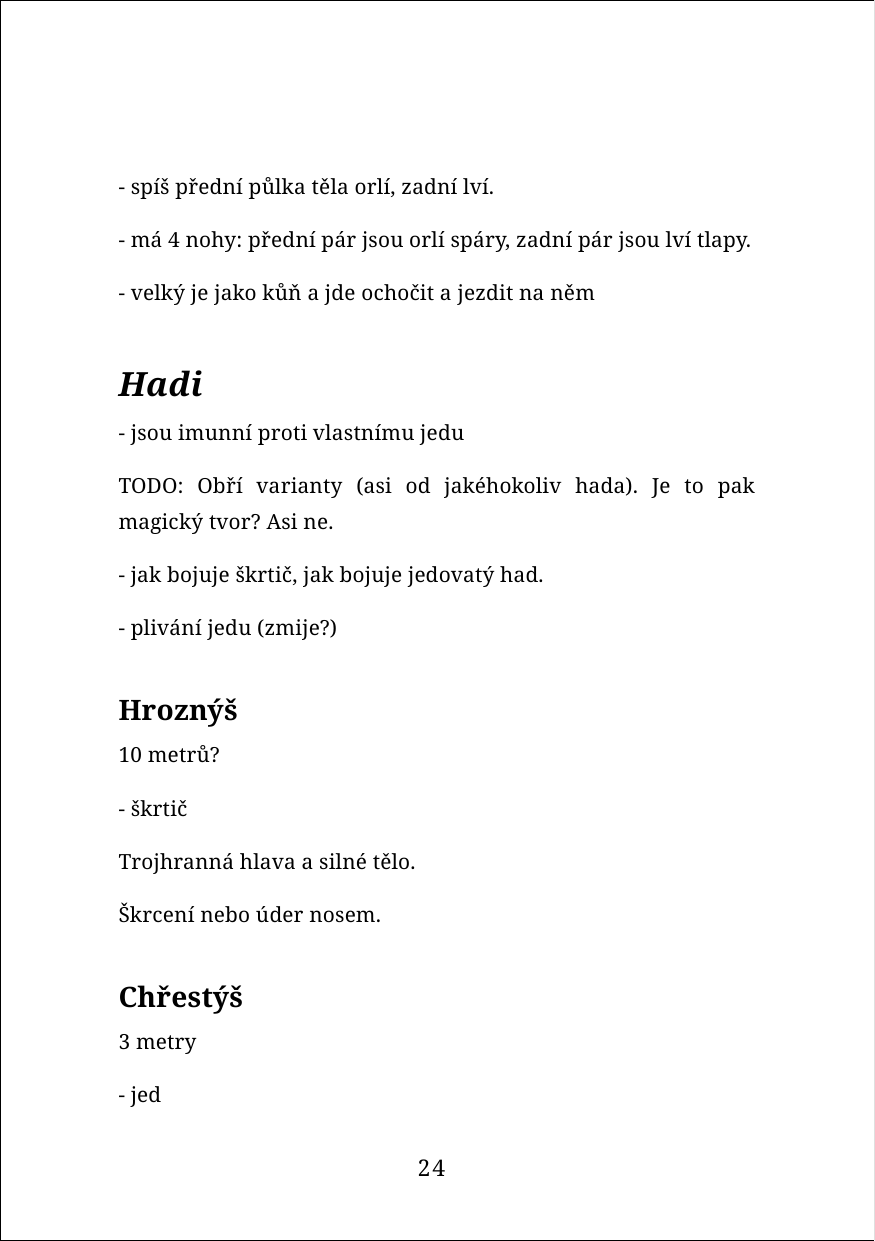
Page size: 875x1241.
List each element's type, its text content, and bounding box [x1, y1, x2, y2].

text - jed [118, 1080, 756, 1109]
text - škrtič [118, 794, 756, 822]
text 3 metry [118, 1027, 756, 1056]
text Škrcení nebo úder nosem. [118, 900, 756, 928]
text - jak bojuje škrtič, jak bojuje jedovatý had. [118, 560, 756, 589]
subtitle Hroznýš [118, 690, 756, 729]
text Trojhranná hlava a silné tělo. [118, 847, 756, 875]
subtitle Hadi [118, 361, 756, 406]
text - velký je jako kůň a jde ochočit a jezdit na něm [118, 278, 756, 307]
text - má 4 nohy: přední pár jsou orlí spáry, zadní pár jsou lví tlapy. [118, 225, 756, 253]
text 10 metrů? [118, 740, 756, 769]
text - plivání jedu (zmije?) [118, 613, 756, 642]
text - spíš přední půlka těla orlí, zadní lví. [118, 172, 756, 200]
subtitle Chřestýš [118, 977, 756, 1015]
text - jsou imunní proti vlastnímu jedu [118, 418, 756, 447]
text TODO: Obří varianty (asi od jakéhokoliv hada). Je to pak magický tvor? Asi ne. [118, 471, 756, 535]
